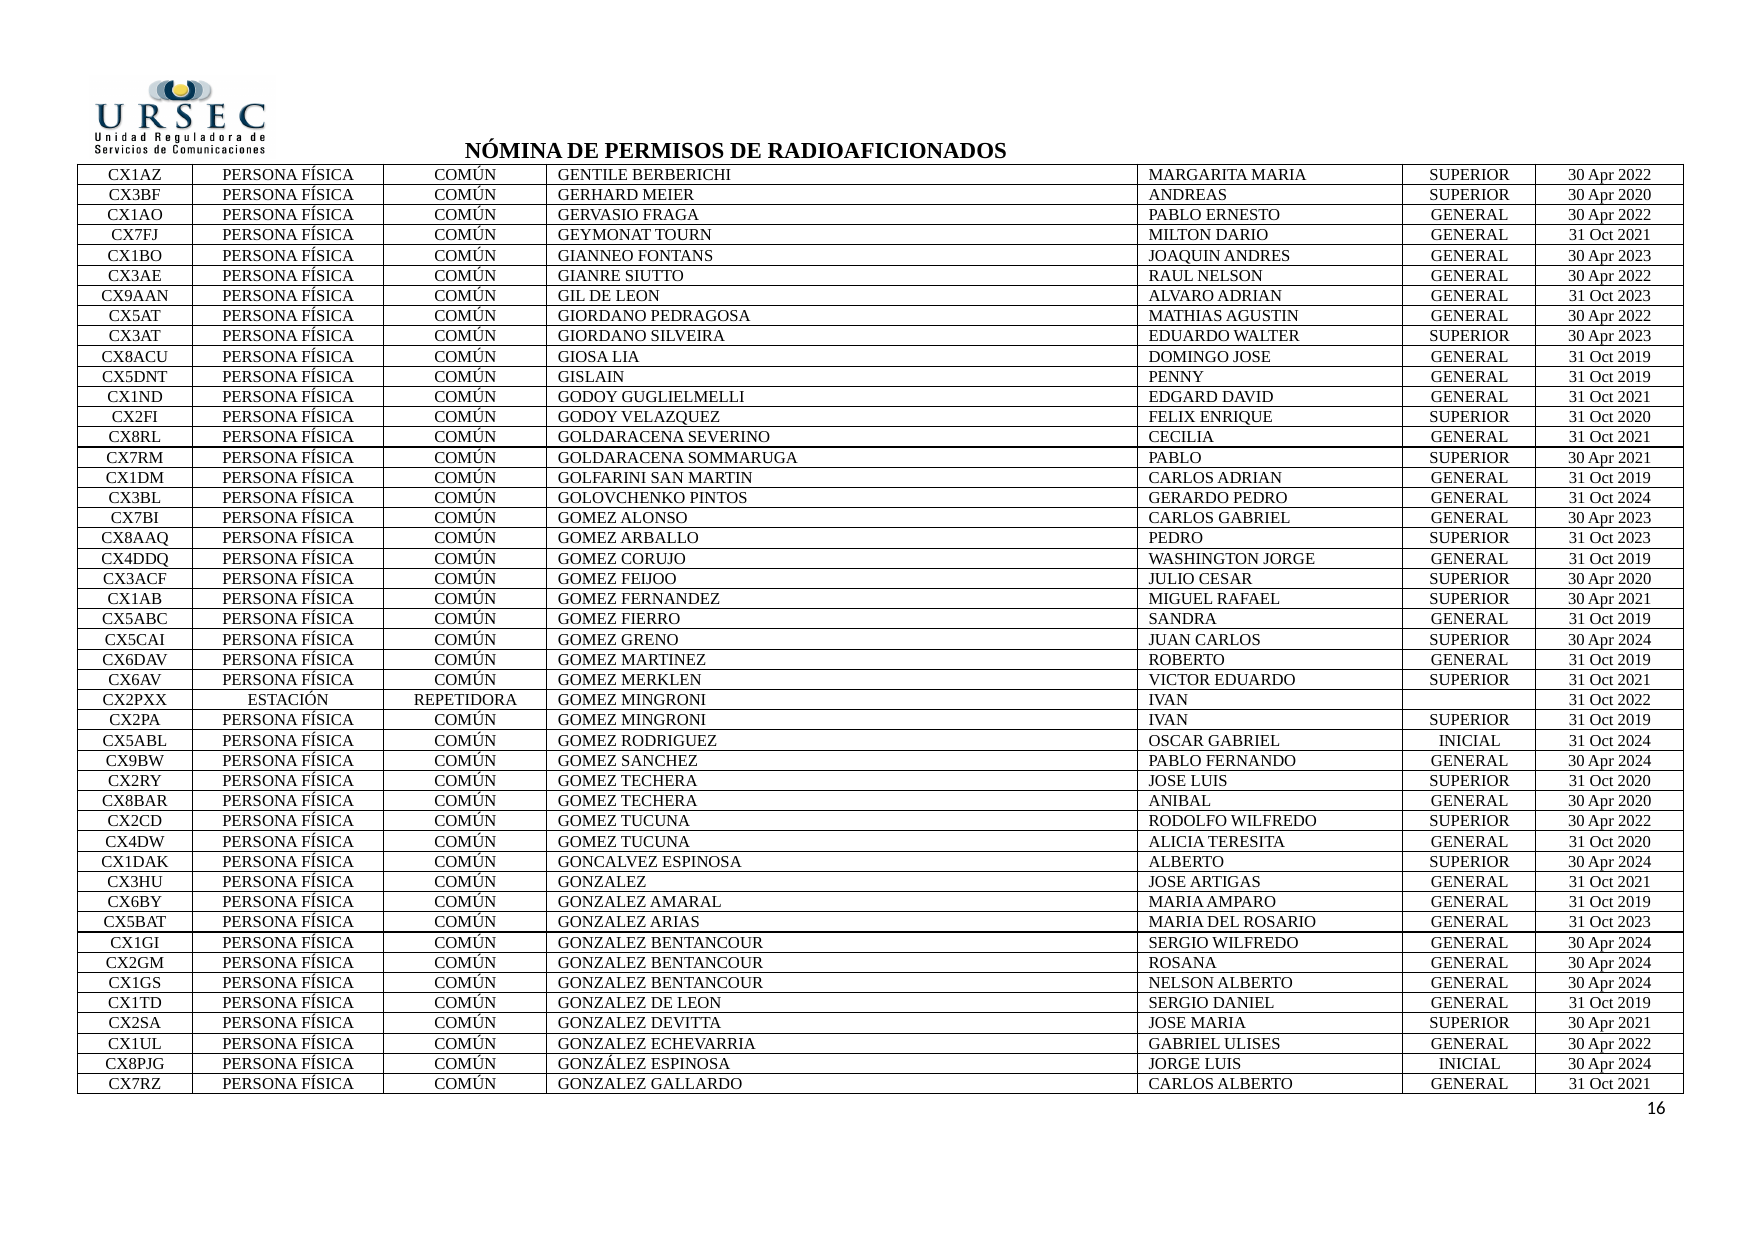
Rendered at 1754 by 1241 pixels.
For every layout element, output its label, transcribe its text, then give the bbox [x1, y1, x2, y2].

table_cell 31 Oct 2019 [1536, 993, 1683, 1012]
table_cell MATHIAS AGUSTIN [1138, 306, 1402, 325]
table_cell JULIO CESAR [1138, 569, 1402, 588]
table_cell SUPERIOR [1403, 528, 1535, 547]
table_cell GIOSA LIA [547, 346, 1137, 366]
table_cell GENERAL [1403, 933, 1535, 952]
table_cell REPETIDORA [384, 690, 546, 709]
table_cell PERSONA FÍSICA [193, 245, 383, 264]
table_cell 30 Apr 2020 [1536, 791, 1683, 810]
table_cell 30 Apr 2023 [1536, 508, 1683, 527]
table_cell PERSONA FÍSICA [193, 387, 383, 406]
table_cell INICIAL [1403, 730, 1535, 749]
table_cell COMÚN [384, 771, 546, 790]
table_cell PERSONA FÍSICA [193, 286, 383, 305]
table_cell CX6AV [78, 670, 192, 689]
table_cell SUPERIOR [1403, 771, 1535, 790]
table_cell CX2SA [78, 1013, 192, 1032]
table_cell COMÚN [384, 993, 546, 1012]
table_cell CX6BY [78, 892, 192, 911]
table_cell MARGARITA MARIA [1138, 165, 1402, 184]
table_cell GOLDARACENA SEVERINO [547, 427, 1137, 446]
table_cell CX7BI [78, 508, 192, 527]
table_cell 31 Oct 2023 [1536, 912, 1683, 931]
table_cell PERSONA FÍSICA [193, 1074, 383, 1093]
table_cell COMÚN [384, 1054, 546, 1073]
table_cell GENERAL [1403, 346, 1535, 366]
table_cell CX9AAN [78, 286, 192, 305]
table_cell CX4DDQ [78, 549, 192, 568]
table_cell [1403, 690, 1535, 709]
table_cell PERSONA FÍSICA [193, 650, 383, 669]
table_cell 31 Oct 2021 [1536, 225, 1683, 244]
table_cell NELSON ALBERTO [1138, 973, 1402, 992]
table_cell 31 Oct 2023 [1536, 286, 1683, 305]
table_cell GONZALEZ BENTANCOUR [547, 953, 1137, 972]
table_cell 30 Apr 2024 [1536, 629, 1683, 648]
table_cell CX5ABC [78, 609, 192, 628]
table_cell PERSONA FÍSICA [193, 852, 383, 871]
table_cell GERVASIO FRAGA [547, 205, 1137, 224]
table_cell GENERAL [1403, 751, 1535, 770]
table_cell PERSONA FÍSICA [193, 872, 383, 891]
table_cell SUPERIOR [1403, 811, 1535, 830]
table_cell COMÚN [384, 973, 546, 992]
table_cell PERSONA FÍSICA [193, 589, 383, 608]
table_cell COMÚN [384, 1074, 546, 1093]
table_cell GENERAL [1403, 1034, 1535, 1053]
table_cell PERSONA FÍSICA [193, 569, 383, 588]
table_cell 31 Oct 2019 [1536, 346, 1683, 366]
table_cell GENERAL [1403, 367, 1535, 386]
table_cell 31 Oct 2021 [1536, 427, 1683, 446]
table_cell GOLFARINI SAN MARTIN [547, 468, 1137, 487]
table_cell PERSONA FÍSICA [193, 751, 383, 770]
table_cell CX2FI [78, 407, 192, 426]
table_cell 30 Apr 2021 [1536, 1013, 1683, 1032]
table_cell 30 Apr 2020 [1536, 185, 1683, 204]
table_cell GOMEZ ALONSO [547, 508, 1137, 527]
table_cell GODOY VELAZQUEZ [547, 407, 1137, 426]
table_cell PERSONA FÍSICA [193, 730, 383, 749]
table_cell 31 Oct 2021 [1536, 1074, 1683, 1093]
table_cell EDGARD DAVID [1138, 387, 1402, 406]
table_cell COMÚN [384, 508, 546, 527]
table_cell SUPERIOR [1403, 670, 1535, 689]
table_cell 31 Oct 2021 [1536, 872, 1683, 891]
table_cell PERSONA FÍSICA [193, 609, 383, 628]
table_cell PERSONA FÍSICA [193, 205, 383, 224]
table_cell PERSONA FÍSICA [193, 367, 383, 386]
table_cell GIORDANO PEDRAGOSA [547, 306, 1137, 325]
table_cell 31 Oct 2022 [1536, 690, 1683, 709]
table_cell GOMEZ ARBALLO [547, 528, 1137, 547]
table_cell COMÚN [384, 751, 546, 770]
table_cell PERSONA FÍSICA [193, 427, 383, 446]
table_cell CX6DAV [78, 650, 192, 669]
table_cell JUAN CARLOS [1138, 629, 1402, 648]
table_cell GOMEZ MERKLEN [547, 670, 1137, 689]
table_cell GIORDANO SILVEIRA [547, 326, 1137, 345]
table_cell COMÚN [384, 165, 546, 184]
table_cell CX9BW [78, 751, 192, 770]
table_cell SERGIO WILFREDO [1138, 933, 1402, 952]
table_cell GENERAL [1403, 912, 1535, 931]
table_cell GENERAL [1403, 831, 1535, 851]
table_cell GOMEZ MINGRONI [547, 710, 1137, 729]
table_cell 30 Apr 2023 [1536, 326, 1683, 345]
table_cell PERSONA FÍSICA [193, 933, 383, 952]
table_cell GIANRE SIUTTO [547, 266, 1137, 285]
table_cell 31 Oct 2019 [1536, 650, 1683, 669]
table_cell CX3HU [78, 872, 192, 891]
table_cell ANIBAL [1138, 791, 1402, 810]
table_cell COMÚN [384, 730, 546, 749]
table_cell PERSONA FÍSICA [193, 346, 383, 366]
table_cell PABLO [1138, 448, 1402, 467]
table_cell PERSONA FÍSICA [193, 225, 383, 244]
table_cell PERSONA FÍSICA [193, 488, 383, 507]
table_cell 31 Oct 2024 [1536, 730, 1683, 749]
table_cell GONZÁLEZ ESPINOSA [547, 1054, 1137, 1073]
table_cell 30 Apr 2022 [1536, 165, 1683, 184]
table_cell IVAN [1138, 690, 1402, 709]
table_cell CARLOS ALBERTO [1138, 1074, 1402, 1093]
table_cell CX8ACU [78, 346, 192, 366]
table_cell PERSONA FÍSICA [193, 953, 383, 972]
table_cell ALBERTO [1138, 852, 1402, 871]
table_cell CX5ABL [78, 730, 192, 749]
table_cell JOAQUIN ANDRES [1138, 245, 1402, 264]
table_cell CX1AO [78, 205, 192, 224]
table_cell 30 Apr 2021 [1536, 448, 1683, 467]
table_cell CX7FJ [78, 225, 192, 244]
table_cell PERSONA FÍSICA [193, 1034, 383, 1053]
table_cell CX7RZ [78, 1074, 192, 1093]
table_cell COMÚN [384, 933, 546, 952]
table_cell SUPERIOR [1403, 852, 1535, 871]
table_cell GOMEZ TECHERA [547, 791, 1137, 810]
table_cell GOMEZ SANCHEZ [547, 751, 1137, 770]
table_cell SUPERIOR [1403, 326, 1535, 345]
table_cell PERSONA FÍSICA [193, 549, 383, 568]
table_cell COMÚN [384, 953, 546, 972]
table_cell GENERAL [1403, 508, 1535, 527]
table_cell COMÚN [384, 286, 546, 305]
table_cell GERARDO PEDRO [1138, 488, 1402, 507]
table_cell CX8AAQ [78, 528, 192, 547]
table_cell GONZALEZ BENTANCOUR [547, 973, 1137, 992]
table_cell MARIA DEL ROSARIO [1138, 912, 1402, 931]
table_cell COMÚN [384, 831, 546, 851]
table_cell 31 Oct 2019 [1536, 549, 1683, 568]
table_cell PERSONA FÍSICA [193, 508, 383, 527]
table_cell CX1AZ [78, 165, 192, 184]
table_cell COMÚN [384, 387, 546, 406]
table_cell COMÚN [384, 448, 546, 467]
table_cell RAUL NELSON [1138, 266, 1402, 285]
table_cell COMÚN [384, 427, 546, 446]
table_cell 30 Apr 2024 [1536, 953, 1683, 972]
table_cell 31 Oct 2019 [1536, 609, 1683, 628]
table_cell CARLOS GABRIEL [1138, 508, 1402, 527]
table_cell SERGIO DANIEL [1138, 993, 1402, 1012]
table_cell WASHINGTON JORGE [1138, 549, 1402, 568]
table_cell GENERAL [1403, 872, 1535, 891]
table_cell 30 Apr 2024 [1536, 933, 1683, 952]
table_cell GONCALVEZ ESPINOSA [547, 852, 1137, 871]
table_cell ANDREAS [1138, 185, 1402, 204]
table_cell GONZALEZ GALLARDO [547, 1074, 1137, 1093]
table_cell GOLOVCHENKO PINTOS [547, 488, 1137, 507]
table_cell CX3ACF [78, 569, 192, 588]
table_cell CX1GI [78, 933, 192, 952]
table_cell MIGUEL RAFAEL [1138, 589, 1402, 608]
table_cell PENNY [1138, 367, 1402, 386]
table_cell 31 Oct 2021 [1536, 387, 1683, 406]
table_cell GENERAL [1403, 791, 1535, 810]
table_cell GENERAL [1403, 609, 1535, 628]
table_cell CECILIA [1138, 427, 1402, 446]
table_cell EDUARDO WALTER [1138, 326, 1402, 345]
table_cell COMÚN [384, 629, 546, 648]
table_cell GOMEZ MINGRONI [547, 690, 1137, 709]
table_cell GERHARD MEIER [547, 185, 1137, 204]
table_cell GOMEZ CORUJO [547, 549, 1137, 568]
table_cell SUPERIOR [1403, 629, 1535, 648]
table_cell CX2PA [78, 710, 192, 729]
table_cell GONZALEZ AMARAL [547, 892, 1137, 911]
table_cell CX3BL [78, 488, 192, 507]
table_cell CX5CAI [78, 629, 192, 648]
table_cell 30 Apr 2024 [1536, 973, 1683, 992]
table_cell GOMEZ FEIJOO [547, 569, 1137, 588]
table_cell 30 Apr 2024 [1536, 1054, 1683, 1073]
table_cell CX3AE [78, 266, 192, 285]
table_cell CX4DW [78, 831, 192, 851]
table_cell PERSONA FÍSICA [193, 670, 383, 689]
table_cell 30 Apr 2022 [1536, 266, 1683, 285]
table_cell SUPERIOR [1403, 1013, 1535, 1032]
table_cell GENERAL [1403, 427, 1535, 446]
table_cell 31 Oct 2019 [1536, 367, 1683, 386]
table_cell GONZALEZ DEVITTA [547, 1013, 1137, 1032]
table_cell PABLO ERNESTO [1138, 205, 1402, 224]
table_cell GENERAL [1403, 266, 1535, 285]
table_cell GENERAL [1403, 953, 1535, 972]
table_cell GOMEZ TECHERA [547, 771, 1137, 790]
table_cell COMÚN [384, 710, 546, 729]
table_cell PERSONA FÍSICA [193, 791, 383, 810]
table_cell COMÚN [384, 589, 546, 608]
table_cell GOMEZ FIERRO [547, 609, 1137, 628]
table_cell SUPERIOR [1403, 185, 1535, 204]
table_cell ROBERTO [1138, 650, 1402, 669]
table_cell 30 Apr 2022 [1536, 205, 1683, 224]
table_cell GENERAL [1403, 387, 1535, 406]
table_cell GOMEZ RODRIGUEZ [547, 730, 1137, 749]
table_cell CX2RY [78, 771, 192, 790]
table_cell COMÚN [384, 266, 546, 285]
table_cell SANDRA [1138, 609, 1402, 628]
table_cell 31 Oct 2020 [1536, 771, 1683, 790]
table_cell GENERAL [1403, 245, 1535, 264]
table_cell GENERAL [1403, 468, 1535, 487]
table_cell CX2GM [78, 953, 192, 972]
table_cell INICIAL [1403, 1054, 1535, 1073]
table_cell FELIX ENRIQUE [1138, 407, 1402, 426]
table_cell GIL DE LEON [547, 286, 1137, 305]
table_cell CX3AT [78, 326, 192, 345]
table_cell COMÚN [384, 306, 546, 325]
table_cell PERSONA FÍSICA [193, 185, 383, 204]
table_cell COMÚN [384, 872, 546, 891]
table_cell GENERAL [1403, 225, 1535, 244]
table_cell COMÚN [384, 326, 546, 345]
table_cell PERSONA FÍSICA [193, 771, 383, 790]
table_cell COMÚN [384, 791, 546, 810]
table_cell CX1GS [78, 973, 192, 992]
table_cell CX1UL [78, 1034, 192, 1053]
table_cell COMÚN [384, 346, 546, 366]
table_cell PERSONA FÍSICA [193, 407, 383, 426]
table_cell 30 Apr 2020 [1536, 569, 1683, 588]
table_cell 31 Oct 2019 [1536, 892, 1683, 911]
table_cell COMÚN [384, 1013, 546, 1032]
table_cell COMÚN [384, 852, 546, 871]
table_cell PERSONA FÍSICA [193, 448, 383, 467]
table_cell PERSONA FÍSICA [193, 1013, 383, 1032]
table_cell COMÚN [384, 892, 546, 911]
table_cell COMÚN [384, 811, 546, 830]
table_cell 30 Apr 2024 [1536, 751, 1683, 770]
table_cell GABRIEL ULISES [1138, 1034, 1402, 1053]
table_cell CX2CD [78, 811, 192, 830]
table_cell COMÚN [384, 245, 546, 264]
table_cell CX1TD [78, 993, 192, 1012]
table_cell GODOY GUGLIELMELLI [547, 387, 1137, 406]
table_cell GENERAL [1403, 306, 1535, 325]
table_cell ESTACIÓN [193, 690, 383, 709]
table_cell ALICIA TERESITA [1138, 831, 1402, 851]
table_cell SUPERIOR [1403, 569, 1535, 588]
table_cell 30 Apr 2022 [1536, 1034, 1683, 1053]
table_cell CX1BO [78, 245, 192, 264]
table_cell 30 Apr 2022 [1536, 811, 1683, 830]
table_cell SUPERIOR [1403, 710, 1535, 729]
table_cell PERSONA FÍSICA [193, 528, 383, 547]
table_cell PERSONA FÍSICA [193, 993, 383, 1012]
table_cell GISLAIN [547, 367, 1137, 386]
table_cell GENERAL [1403, 488, 1535, 507]
table_cell GOMEZ TUCUNA [547, 811, 1137, 830]
table_cell PERSONA FÍSICA [193, 306, 383, 325]
table_cell JOSE ARTIGAS [1138, 872, 1402, 891]
table_cell GOMEZ GRENO [547, 629, 1137, 648]
table_cell JOSE LUIS [1138, 771, 1402, 790]
table_cell GOMEZ FERNANDEZ [547, 589, 1137, 608]
table_cell CX8BAR [78, 791, 192, 810]
table_cell COMÚN [384, 367, 546, 386]
table_cell GEYMONAT TOURN [547, 225, 1137, 244]
table_cell SUPERIOR [1403, 448, 1535, 467]
table_cell GOMEZ MARTINEZ [547, 650, 1137, 669]
table_cell CX3BF [78, 185, 192, 204]
table_cell PERSONA FÍSICA [193, 1054, 383, 1073]
table_cell COMÚN [384, 185, 546, 204]
table_cell GENERAL [1403, 549, 1535, 568]
table_cell PERSONA FÍSICA [193, 892, 383, 911]
table_cell CX5BAT [78, 912, 192, 931]
table_cell 31 Oct 2024 [1536, 488, 1683, 507]
table_cell SUPERIOR [1403, 407, 1535, 426]
table_cell 31 Oct 2019 [1536, 710, 1683, 729]
table_cell COMÚN [384, 912, 546, 931]
table_cell GOLDARACENA SOMMARUGA [547, 448, 1137, 467]
table_cell COMÚN [384, 528, 546, 547]
table_cell PERSONA FÍSICA [193, 629, 383, 648]
table_cell DOMINGO JOSE [1138, 346, 1402, 366]
table_cell COMÚN [384, 569, 546, 588]
table_cell GONZALEZ BENTANCOUR [547, 933, 1137, 952]
table_cell GENERAL [1403, 205, 1535, 224]
table_cell CARLOS ADRIAN [1138, 468, 1402, 487]
table_cell OSCAR GABRIEL [1138, 730, 1402, 749]
table_cell GENERAL [1403, 1074, 1535, 1093]
table_cell GONZALEZ DE LEON [547, 993, 1137, 1012]
table_cell GENERAL [1403, 993, 1535, 1012]
table_cell CX8RL [78, 427, 192, 446]
table_cell GENERAL [1403, 973, 1535, 992]
table_cell JORGE LUIS [1138, 1054, 1402, 1073]
table_cell COMÚN [384, 1034, 546, 1053]
table_cell CX5DNT [78, 367, 192, 386]
table_cell CX1ND [78, 387, 192, 406]
table_cell COMÚN [384, 468, 546, 487]
table_cell PERSONA FÍSICA [193, 912, 383, 931]
table_cell CX7RM [78, 448, 192, 467]
table_cell GENERAL [1403, 650, 1535, 669]
table_cell PERSONA FÍSICA [193, 266, 383, 285]
table_cell VICTOR EDUARDO [1138, 670, 1402, 689]
picture [88, 75, 277, 159]
table_cell 30 Apr 2024 [1536, 852, 1683, 871]
table_cell PERSONA FÍSICA [193, 973, 383, 992]
table_cell MILTON DARIO [1138, 225, 1402, 244]
table_cell PERSONA FÍSICA [193, 811, 383, 830]
table_cell SUPERIOR [1403, 165, 1535, 184]
table_cell 31 Oct 2019 [1536, 468, 1683, 487]
table_cell PERSONA FÍSICA [193, 710, 383, 729]
table_cell COMÚN [384, 225, 546, 244]
table_cell PERSONA FÍSICA [193, 468, 383, 487]
table_cell COMÚN [384, 670, 546, 689]
table_cell SUPERIOR [1403, 589, 1535, 608]
table_cell 30 Apr 2023 [1536, 245, 1683, 264]
table_cell GIANNEO FONTANS [547, 245, 1137, 264]
table_cell GONZALEZ ARIAS [547, 912, 1137, 931]
table_cell CX1AB [78, 589, 192, 608]
table_cell 30 Apr 2021 [1536, 589, 1683, 608]
table_cell GENTILE BERBERICHI [547, 165, 1137, 184]
table_cell COMÚN [384, 549, 546, 568]
table_cell GOMEZ TUCUNA [547, 831, 1137, 851]
table_cell GENERAL [1403, 286, 1535, 305]
table_cell PERSONA FÍSICA [193, 831, 383, 851]
table_cell 31 Oct 2020 [1536, 407, 1683, 426]
table_cell PEDRO [1138, 528, 1402, 547]
table_cell COMÚN [384, 205, 546, 224]
table_cell ALVARO ADRIAN [1138, 286, 1402, 305]
table_cell GONZALEZ [547, 872, 1137, 891]
table_cell IVAN [1138, 710, 1402, 729]
table_cell JOSE MARIA [1138, 1013, 1402, 1032]
table_cell CX5AT [78, 306, 192, 325]
table_cell ROSANA [1138, 953, 1402, 972]
table_cell PERSONA FÍSICA [193, 165, 383, 184]
table_cell 31 Oct 2021 [1536, 670, 1683, 689]
table_cell CX1DAK [78, 852, 192, 871]
table_cell COMÚN [384, 488, 546, 507]
table_cell CX2PXX [78, 690, 192, 709]
table_cell PERSONA FÍSICA [193, 326, 383, 345]
table_cell CX1DM [78, 468, 192, 487]
table_cell PABLO FERNANDO [1138, 751, 1402, 770]
table_cell CX8PJG [78, 1054, 192, 1073]
table_cell COMÚN [384, 650, 546, 669]
table_cell RODOLFO WILFREDO [1138, 811, 1402, 830]
table_cell GONZALEZ ECHEVARRIA [547, 1034, 1137, 1053]
table_cell COMÚN [384, 609, 546, 628]
table_cell COMÚN [384, 407, 546, 426]
table_cell GENERAL [1403, 892, 1535, 911]
table_cell 31 Oct 2020 [1536, 831, 1683, 851]
table_cell 31 Oct 2023 [1536, 528, 1683, 547]
table_cell MARIA AMPARO [1138, 892, 1402, 911]
table_cell 30 Apr 2022 [1536, 306, 1683, 325]
